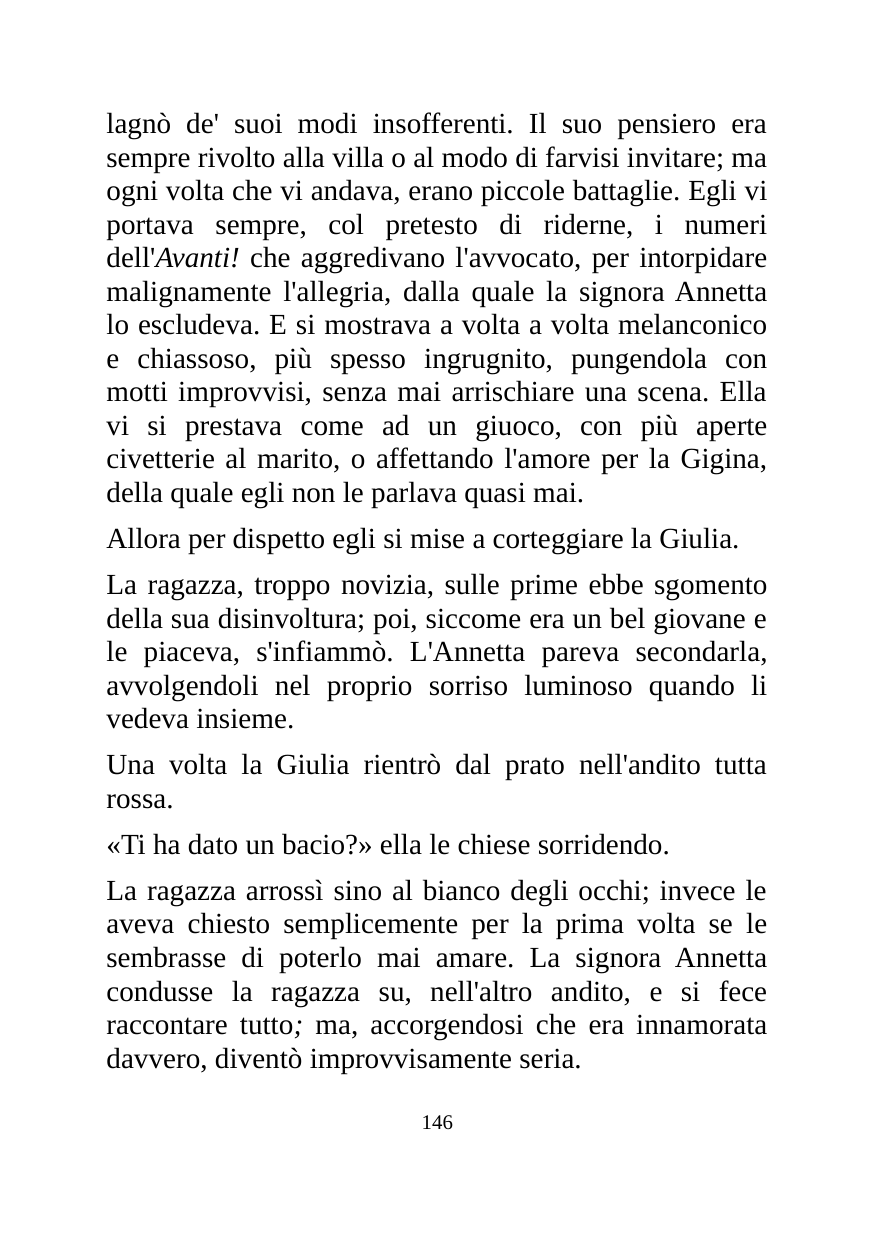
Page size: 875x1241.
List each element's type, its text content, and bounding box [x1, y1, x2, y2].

text Allora per dispetto egli si mise a corteggiare la Giulia. [106, 521, 768, 555]
text Una volta la Giulia rientrò dal prato nell'andito tutta rossa. [106, 747, 768, 814]
text «Ti ha dato un bacio?» ella le chiese sorridendo. [106, 827, 768, 861]
text La ragazza, troppo novizia, sulle prime ebbe sgomento della sua disinvoltura; poi, siccome era un bel giovane e le piaceva, s'infiammò. L'Annetta pareva secondarla, avvolgendoli nel proprio sorriso luminoso quando li vedeva insieme. [106, 567, 768, 735]
text lagnò de' suoi modi insofferenti. Il suo pensiero era sempre rivolto alla villa o al modo di farvisi invitare; ma ogni volta che vi andava, erano piccole battaglie. Egli vi portava sempre, col pretesto di riderne, i numeri dell'Avanti! che aggredivano l'avvocato, per intorpidare malignamente l'allegria, dalla quale la signora Annetta lo escludeva. E si mostrava a volta a volta melanconico e chiassoso, più spesso ingrugnito, pungendola con motti improvvisi, senza mai arrischiare una scena. Ella vi si prestava come ad un giuoco, con più aperte civetterie al marito, o affettando l'amore per la Gigina, della quale egli non le parlava quasi mai. [106, 106, 768, 509]
text La ragazza arrossì sino al bianco degli occhi; invece le aveva chiesto semplicemente per la prima volta se le sembrasse di poterlo mai amare. La signora Annetta condusse la ragazza su, nell'altro andito, e si fece raccontare tutto; ma, accorgendosi che era innamorata davvero, diventò improvvisamente seria. [106, 873, 768, 1074]
